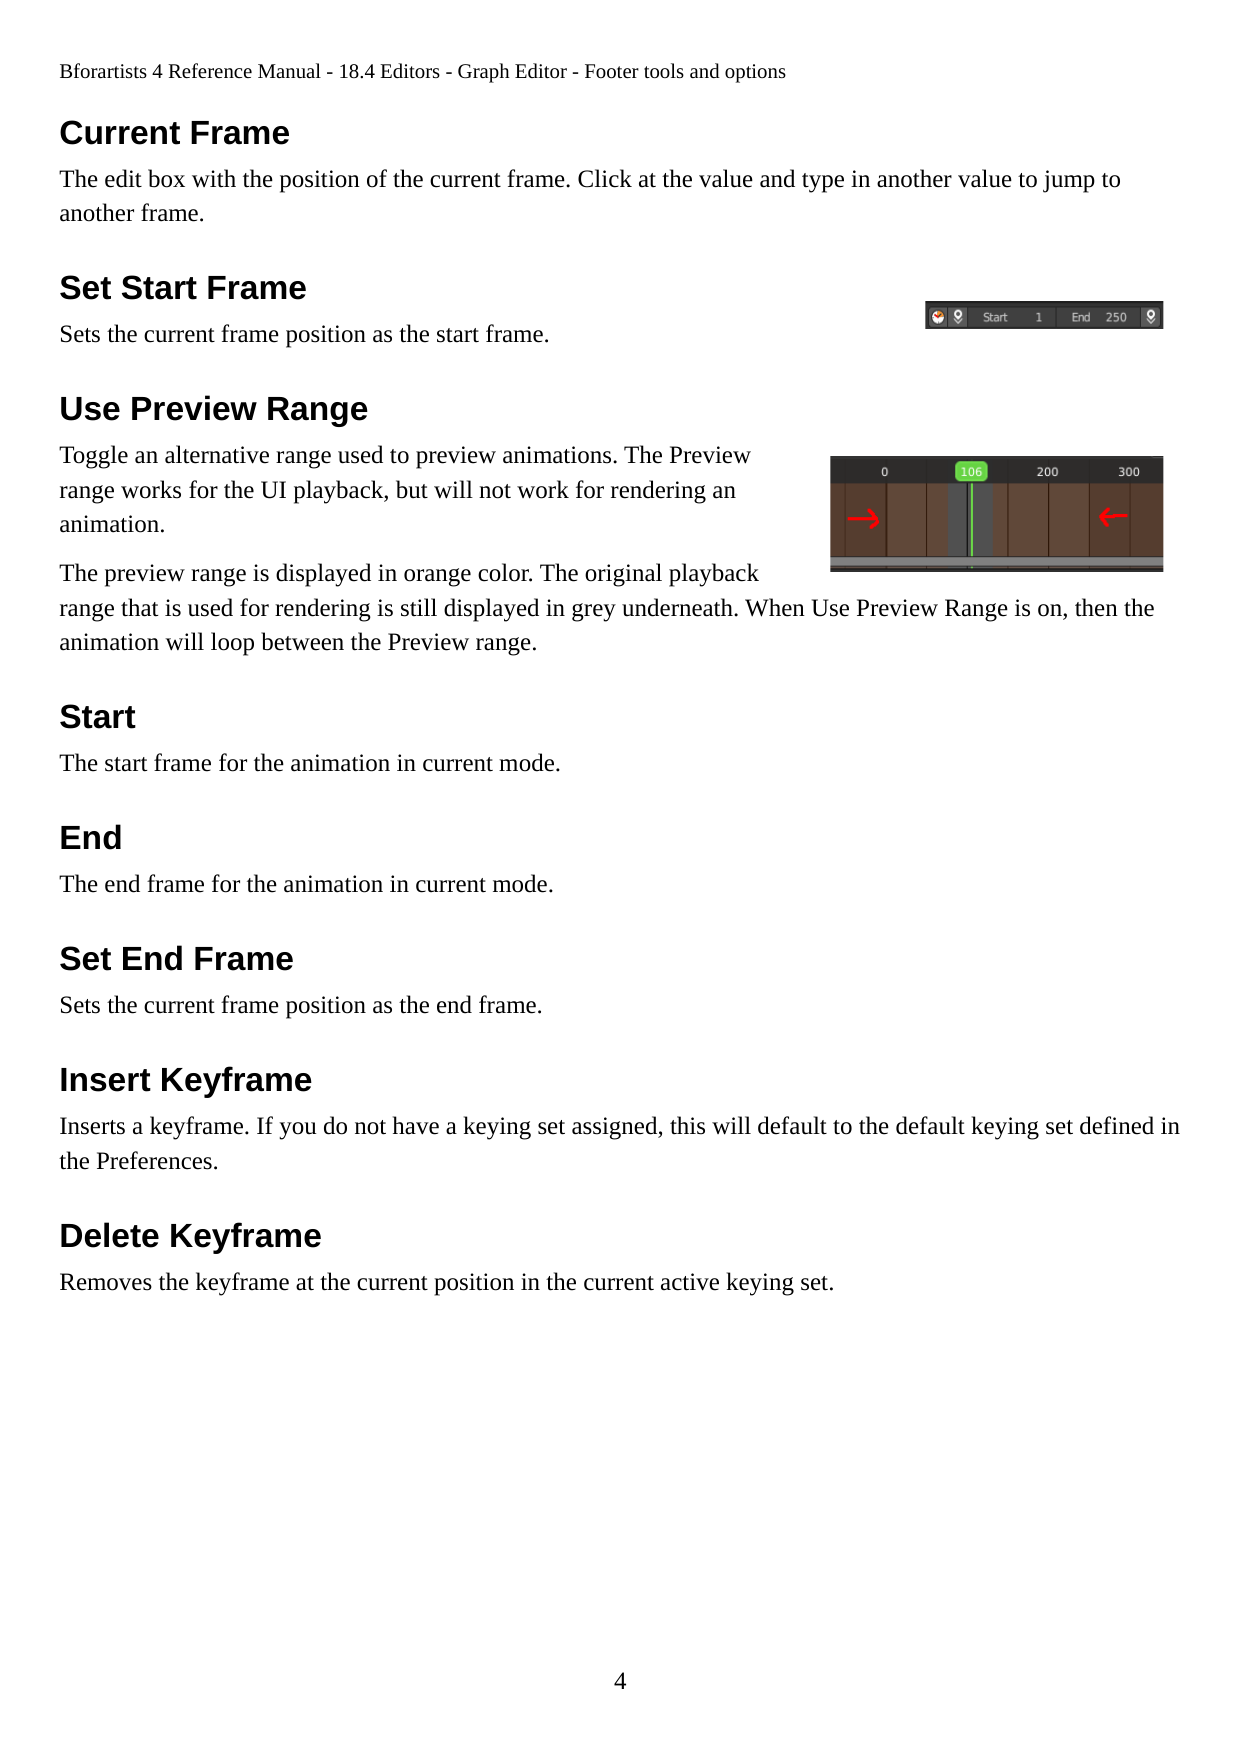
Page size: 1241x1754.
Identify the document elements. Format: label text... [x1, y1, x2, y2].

text Inserts a keyframe. If you do not have a keying set assigned, this will default to the default keying set defined in the Preferences. [59, 1111, 1181, 1175]
text Sets the current frame position as the end frame. [59, 990, 1181, 1019]
picture [925, 301, 1164, 329]
text Toggle an alternative range used to preview animations. The Preview range works for the UI playback, but will not work for rendering an animation. [59, 440, 1181, 538]
text The end frame for the animation in current mode. [59, 869, 1181, 898]
subtitle End [59, 818, 1181, 857]
subtitle Delete Keyframe [59, 1216, 1181, 1254]
subtitle Set Start Frame [59, 268, 1181, 307]
subtitle Start [59, 697, 1181, 736]
subtitle Current Frame [59, 113, 1181, 151]
picture [830, 456, 1164, 572]
text Removes the keyframe at the current position in the current active keying set. [59, 1267, 1181, 1296]
subtitle Set End Frame [59, 939, 1181, 978]
text Sets the current frame position as the start frame. [59, 319, 1181, 348]
text The preview range is displayed in orange color. The original playback range that is used for rendering is still displayed in grey underneath. When Use Preview Range is on, then the animation will loop between the Preview range. [59, 558, 1181, 656]
text The start frame for the animation in current mode. [59, 748, 1181, 777]
text The edit box with the position of the current frame. Click at the value and type in another value to jump to another frame. [59, 164, 1181, 227]
subtitle Insert Keyframe [59, 1060, 1181, 1099]
subtitle Use Preview Range [59, 389, 1181, 428]
